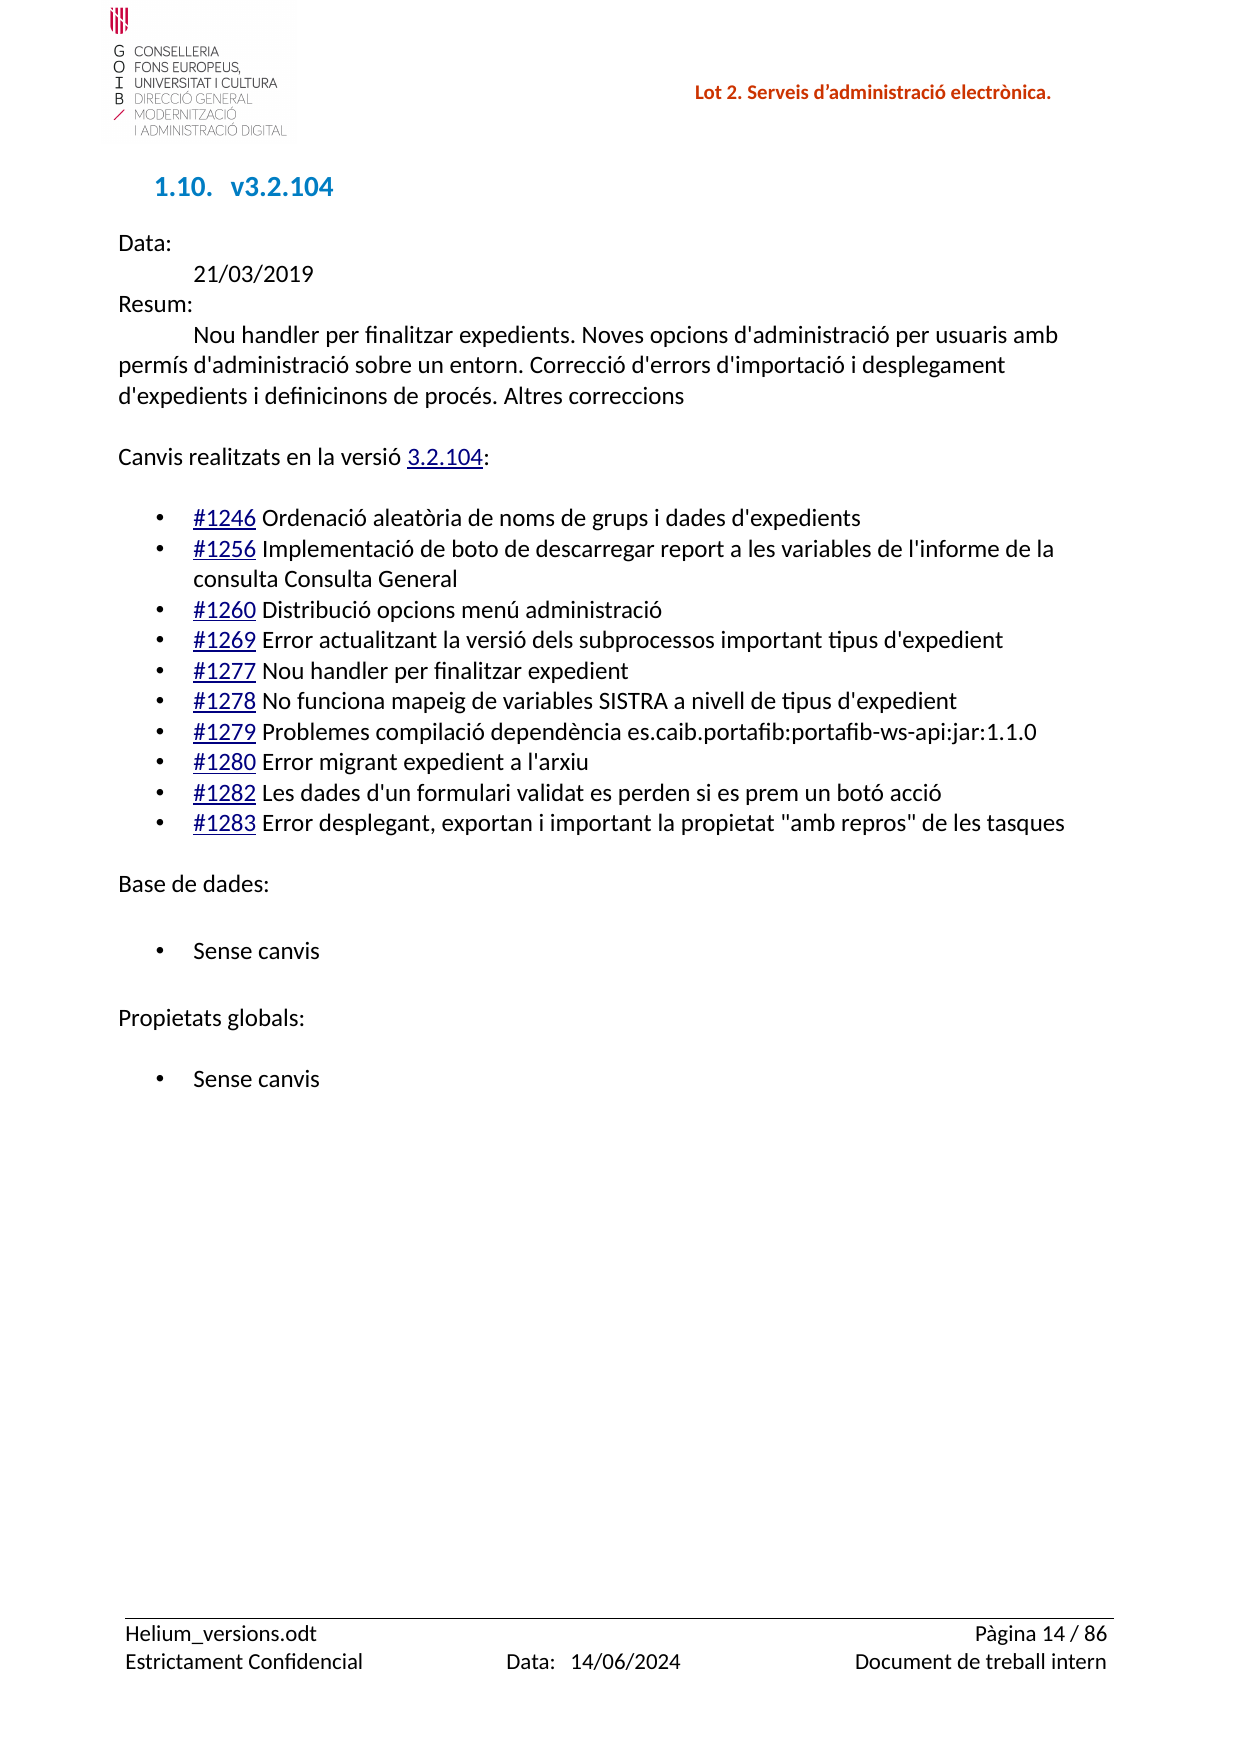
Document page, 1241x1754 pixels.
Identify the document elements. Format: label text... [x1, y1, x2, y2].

list #1282 Les dades d'un formulari validat es perden si es prem un botó acció [156, 777, 1122, 807]
text Nou handler per finalitzar expedients. Noves opcions d'administració per usuaris amb permís d'administració sobre un entorn. Correcció d'errors d'importació i desplegament d'expedients i definicinons de procés. Altres correccions [118, 319, 1122, 411]
picture [100, 0, 297, 144]
text Data: [118, 228, 1122, 258]
list #1246 Ordenació aleatòria de noms de grups i dades d'expedients [156, 502, 1122, 533]
list #1269 Error actualitzant la versió dels subprocessos important tipus d'expedient [156, 624, 1122, 655]
list #1277 Nou handler per finalitzar expedient [156, 655, 1122, 685]
text 21/03/2019 [118, 258, 1122, 289]
list #1280 Error migrant expedient a l'arxiu [156, 746, 1122, 777]
subtitle v3.2.104 [153, 168, 1122, 204]
list Sense canvis [156, 1063, 1122, 1094]
list #1279 Problemes compilació dependència es.caib.portafib:portafib-ws-api:jar:1.1.0 [156, 716, 1122, 746]
text Propietats globals: [118, 1002, 1122, 1033]
list #1256 Implementació de boto de descarregar report a les variables de l'informe de la consulta Consulta General [156, 533, 1122, 594]
text Canvis realitzats en la versió 3.2.104: [118, 441, 1122, 472]
text Resum: [118, 289, 1122, 319]
list #1260 Distribució opcions menú administració [156, 594, 1122, 624]
list #1278 No funciona mapeig de variables SISTRA a nivell de tipus d'expedient [156, 685, 1122, 716]
list #1283 Error desplegant, exportan i important la propietat "amb repros" de les tasques [156, 807, 1122, 838]
list Sense canvis [156, 936, 1122, 966]
text Base de dades: [118, 868, 1122, 899]
